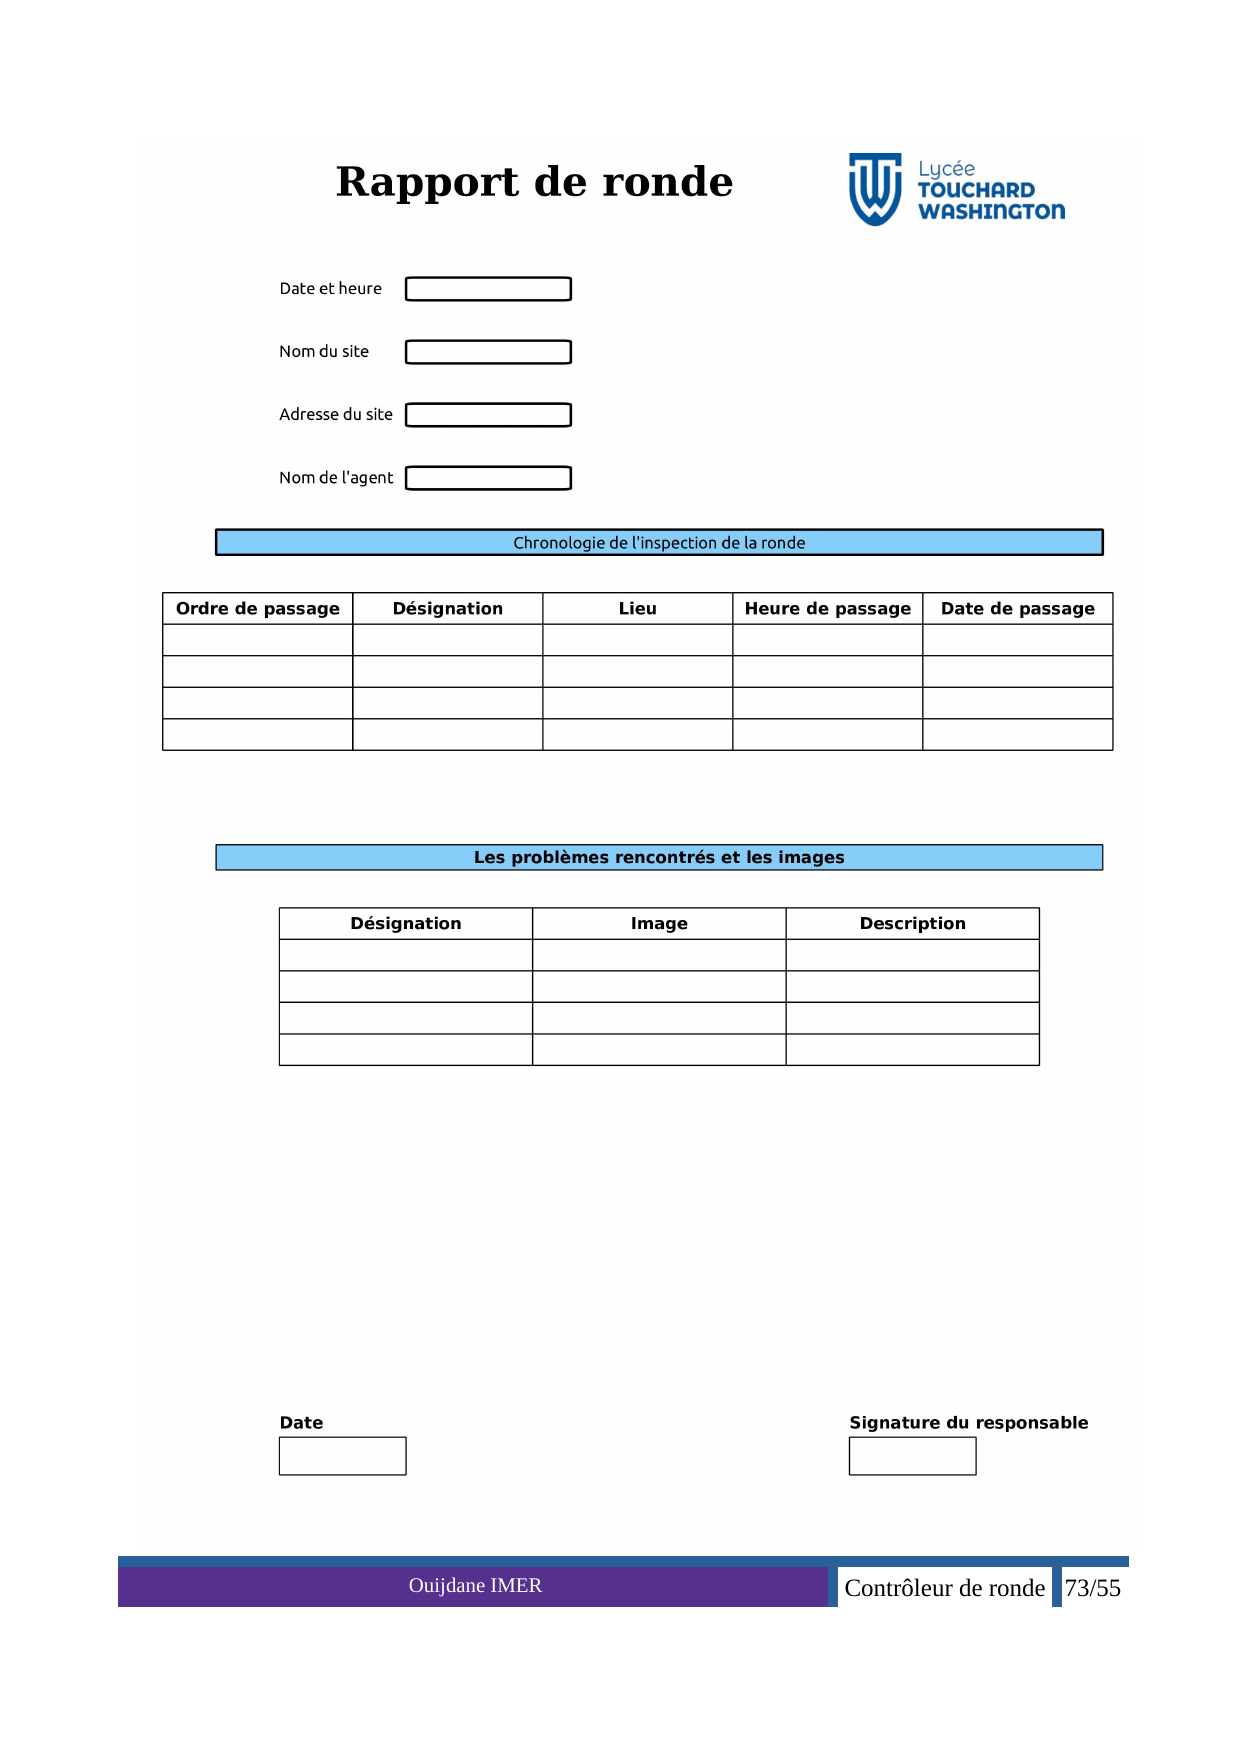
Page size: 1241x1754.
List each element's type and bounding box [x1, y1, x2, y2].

picture [136, 136, 1141, 1550]
